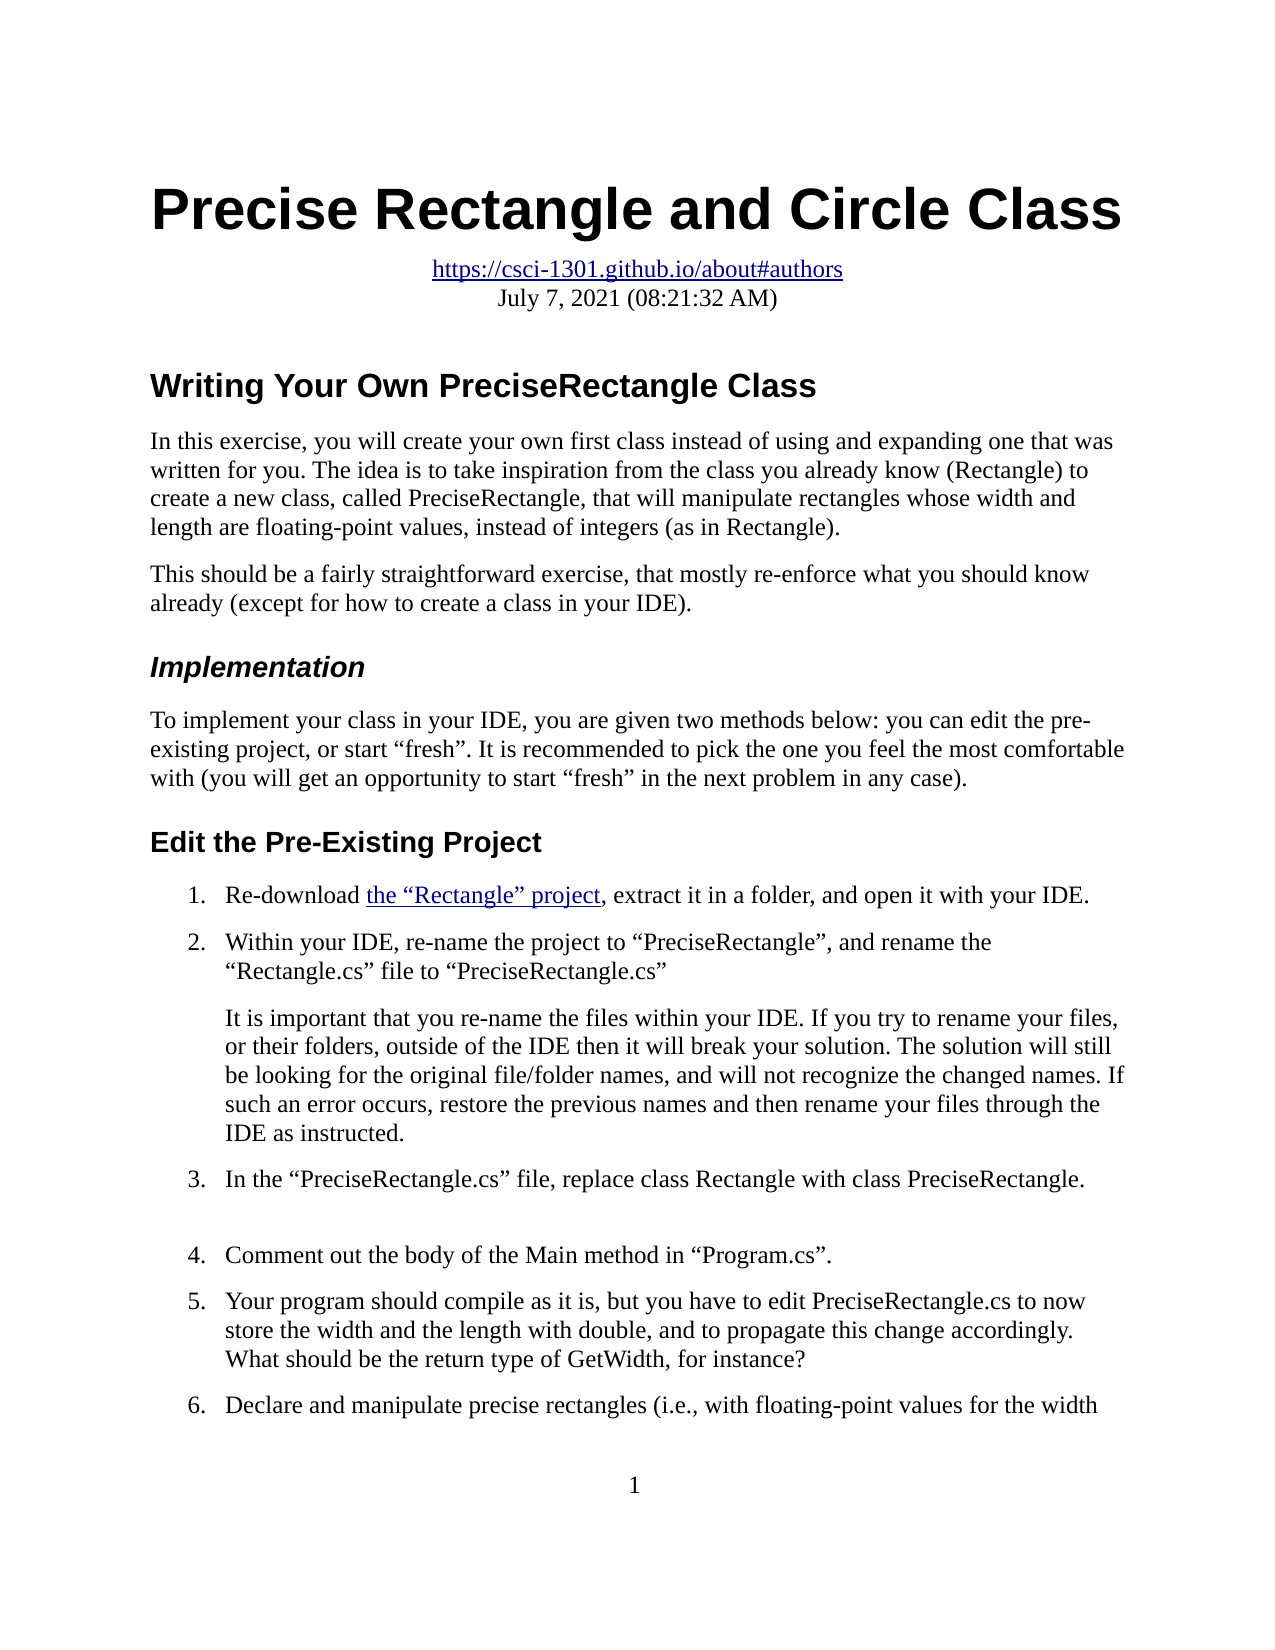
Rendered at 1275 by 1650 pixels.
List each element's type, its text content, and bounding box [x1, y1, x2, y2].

text https://csci-1301.github.io/about#authors [150, 254, 1125, 283]
text In this exercise, you will create your own first class instead of using and expanding one that was written for you. The idea is to take inspiration from the class you already know (Rectangle) to create a new class, called PreciseRectangle, that will manipulate rectangles whose width and length are floating-point values, instead of integers (as in Rectangle). [150, 426, 1125, 541]
list Declare and manipulate precise rectangles (i.e., with floating-point values for the width [187, 1391, 1125, 1419]
subtitle Writing Your Own PreciseRectangle Class [150, 366, 1125, 404]
text July 7, 2021 (08:21:32 AM) [150, 283, 1125, 312]
list Comment out the body of the Main method in “Program.cs”. [187, 1240, 1125, 1268]
list In the “PreciseRectangle.cs” file, replace class Rectangle with class PreciseRectangle. [187, 1164, 1125, 1222]
list Your program should compile as it is, but you have to edit PreciseRectangle.cs to now store the width and the length with double, and to propagate this change accordingly. What should be the return type of GetWidth, for instance? [187, 1286, 1125, 1373]
list It is important that you re-name the files within your IDE. If you try to rename your files, or their folders, outside of the IDE then it will break your solution. The solution will still be looking for the original file/folder names, and will not recognize the changed names. If such an error occurs, restore the previous names and then rename your files through the IDE as instructed. [187, 1003, 1125, 1146]
title Precise Rectangle and Circle Class [150, 175, 1125, 242]
list Within your IDE, re-name the project to “PreciseRectangle”, and rename the “Rectangle.cs” file to “PreciseRectangle.cs” [187, 927, 1125, 985]
list Re-download the “Rectangle” project, extract it in a folder, and open it with your IDE. [187, 881, 1125, 909]
subtitle Implementation [150, 650, 1125, 684]
text To implement your class in your IDE, you are given two methods below: you can edit the pre-existing project, or start “fresh”. It is recommended to pick the one you feel the most comfortable with (you will get an opportunity to start “fresh” in the next problem in any case). [150, 705, 1125, 792]
subtitle Edit the Pre-Existing Project [150, 826, 1125, 859]
text This should be a fairly straightforward exercise, that mostly re-enforce what you should know already (except for how to create a class in your IDE). [150, 559, 1125, 616]
